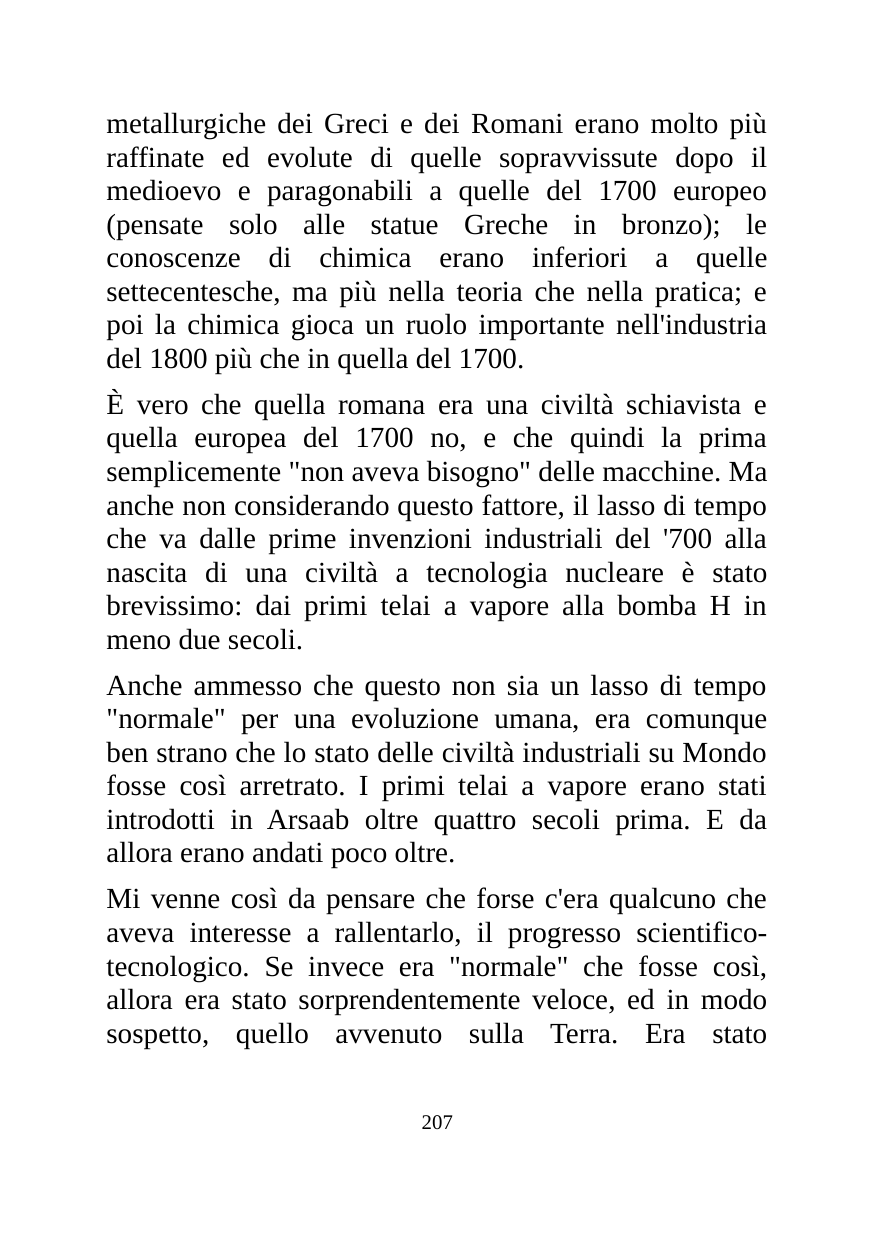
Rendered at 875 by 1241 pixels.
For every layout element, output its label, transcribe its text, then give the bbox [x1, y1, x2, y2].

text È vero che quella romana era una civiltà schiavista e quella europea del 1700 no, e che quindi la prima semplicemente "non aveva bisogno" delle macchine. Ma anche non considerando questo fattore, il lasso di tempo che va dalle prime invenzioni industriali del '700 alla nascita di una civiltà a tecnologia nucleare è stato brevissimo: dai primi telai a vapore alla bomba H in meno due secoli. [106, 387, 768, 655]
text metallurgiche dei Greci e dei Romani erano molto più raffinate ed evolute di quelle sopravvissute dopo il medioevo e paragonabili a quelle del 1700 europeo (pensate solo alle statue Greche in bronzo); le conoscenze di chimica erano inferiori a quelle settecentesche, ma più nella teoria che nella pratica; e poi la chimica gioca un ruolo importante nell'industria del 1800 più che in quella del 1700. [106, 106, 768, 374]
text Anche ammesso che questo non sia un lasso di tempo "normale" per una evoluzione umana, era comunque ben strano che lo stato delle civiltà industriali su Mondo fosse così arretrato. I primi telai a vapore erano stati introdotti in Arsaab oltre quattro secoli prima. E da allora erano andati poco oltre. [106, 668, 768, 869]
text Mi venne così da pensare che forse c'era qualcuno che aveva interesse a rallentarlo, il progresso scientifico-tecnologico. Se invece era "normale" che fosse così, allora era stato sorprendentemente veloce, ed in modo sospetto, quello avvenuto sulla Terra. Era stato [106, 882, 768, 1049]
